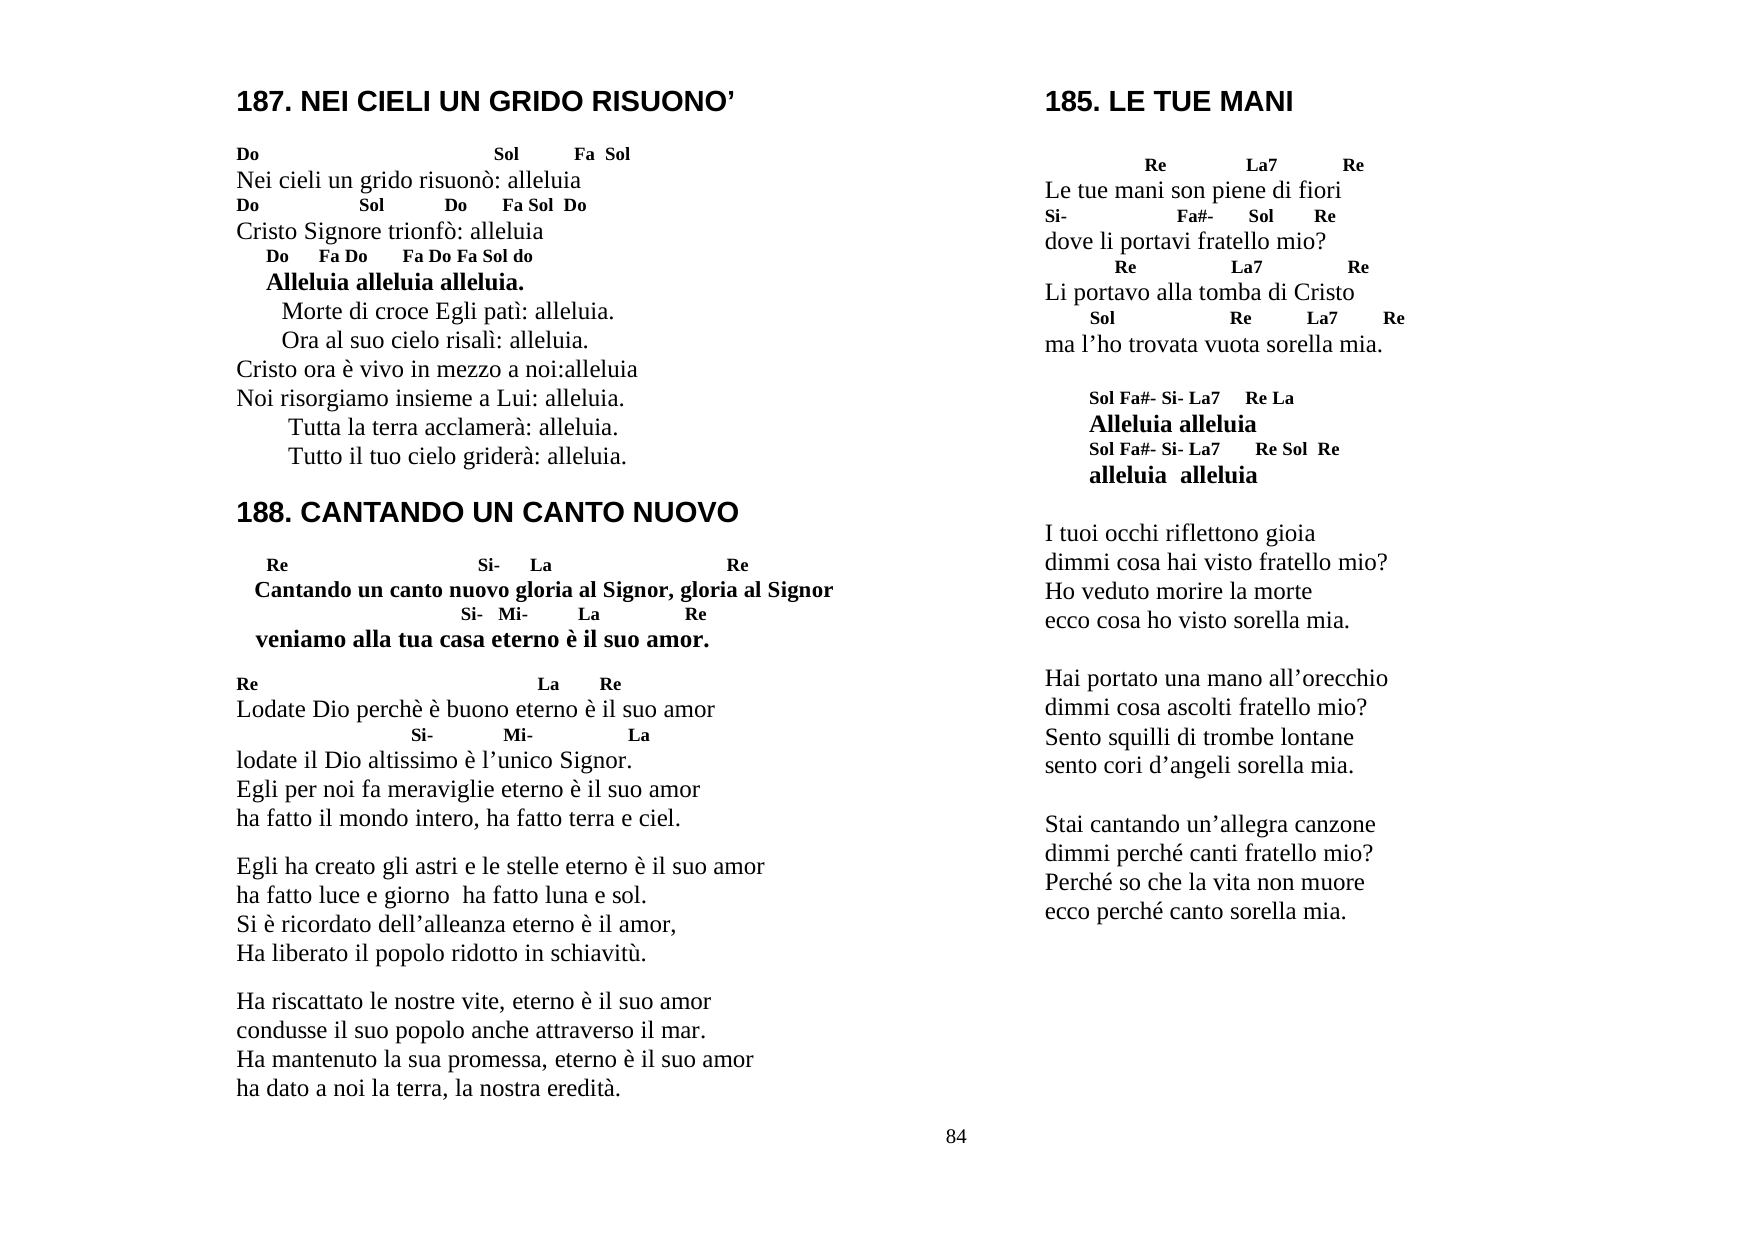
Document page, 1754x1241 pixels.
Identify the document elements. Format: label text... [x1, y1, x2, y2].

text ecco cosa ho visto sorella mia. [1044, 605, 1678, 634]
text Sento squilli di trombe lontane [1044, 721, 1678, 750]
text Egli per noi fa meraviglie eterno è il suo amor [236, 774, 869, 803]
text ha fatto luce e giorno ha fatto luna e sol. [236, 880, 891, 909]
text Re La7 Re [1044, 153, 1678, 175]
text dimmi cosa hai visto fratello mio? [1044, 547, 1678, 576]
text Cristo Signore trionfò: alleluia [236, 216, 869, 245]
text ha dato a noi la terra, la nostra eredità. [236, 1073, 869, 1102]
text Do Sol Fa Sol [236, 142, 869, 164]
text Ora al suo cielo risalì: alleluia. [236, 325, 869, 354]
text lodate il Dio altissimo è l’unico Signor. [236, 745, 869, 774]
text Re Si- La Re [236, 553, 869, 576]
text sento cori d’angeli sorella mia. [1044, 750, 1678, 779]
text Egli ha creato gli astri e le stelle eterno è il suo amor [236, 851, 869, 880]
text I tuoi occhi riflettono gioia [1044, 518, 1678, 547]
text Noi risorgiamo insieme a Lui: alleluia. [236, 383, 869, 412]
text Le tue mani son piene di fiori [1044, 175, 1678, 204]
text Si- Fa#- Sol Re [1044, 204, 1678, 226]
text dove li portavi fratello mio? [1044, 226, 1678, 255]
text Sol Re La7 Re [1044, 306, 1678, 328]
subtitle 185. LE TUE MANI [1044, 84, 1676, 118]
text Ho veduto morire la morte [1044, 576, 1678, 605]
text Alleluia alleluia alleluia. [266, 267, 869, 296]
text Si- Mi- La [236, 723, 869, 745]
subtitle 187. NEI CIELI UN GRIDO RISUONO’ [236, 84, 867, 118]
text ecco perché canto sorella mia. [1044, 896, 1678, 925]
text Si è ricordato dell’alleanza eterno è il amor, [236, 909, 867, 938]
text Do Fa Do Fa Do Fa Sol do [266, 245, 869, 267]
text alleluia alleluia [1089, 460, 1678, 489]
text Si- Mi- La Re [236, 602, 869, 624]
text Li portavo alla tomba di Cristo [1044, 277, 1678, 306]
text Cristo ora è vivo in mezzo a noi:alleluia [236, 354, 869, 383]
text Morte di croce Egli patì: alleluia. [236, 296, 869, 325]
text dimmi cosa ascolti fratello mio? [1044, 692, 1678, 721]
text Sol Fa#- Si- La7 Re La [1089, 387, 1678, 409]
text Tutta la terra acclamerà: alleluia. [236, 412, 869, 441]
text ma l’ho trovata vuota sorella mia. [1044, 328, 1678, 357]
text Do Sol Do Fa Sol Do [236, 193, 869, 216]
text Re La7 Re [1044, 255, 1678, 277]
text dimmi perché canti fratello mio? [1044, 838, 1678, 867]
text Tutto il tuo cielo griderà: alleluia. [236, 441, 869, 470]
text condusse il suo popolo anche attraverso il mar. [236, 1015, 867, 1044]
text Stai cantando un’allegra canzone [1044, 808, 1678, 838]
text ha fatto il mondo intero, ha fatto terra e ciel. [236, 803, 869, 832]
text Ha liberato il popolo ridotto in schiavitù. [236, 938, 867, 967]
text Ha mantenuto la sua promessa, eterno è il suo amor [236, 1044, 867, 1073]
text Alleluia alleluia [1089, 409, 1678, 438]
text veniamo alla tua casa eterno è il suo amor. [236, 624, 869, 653]
text Nei cieli un grido risuonò: alleluia [236, 164, 869, 193]
text Re La Re [236, 672, 869, 694]
subtitle 188. CANTANDO UN CANTO NUOVO [236, 495, 867, 529]
text Perché so che la vita non muore [1044, 867, 1678, 896]
text Sol Fa#- Si- La7 Re Sol Re [1089, 438, 1678, 460]
text Ha riscattato le nostre vite, eterno è il suo amor [236, 986, 867, 1015]
text Hai portato una mano all’orecchio [1044, 663, 1678, 692]
text Lodate Dio perchè è buono eterno è il suo amor [236, 694, 869, 723]
text Cantando un canto nuovo gloria al Signor, gloria al Signor [236, 576, 869, 602]
